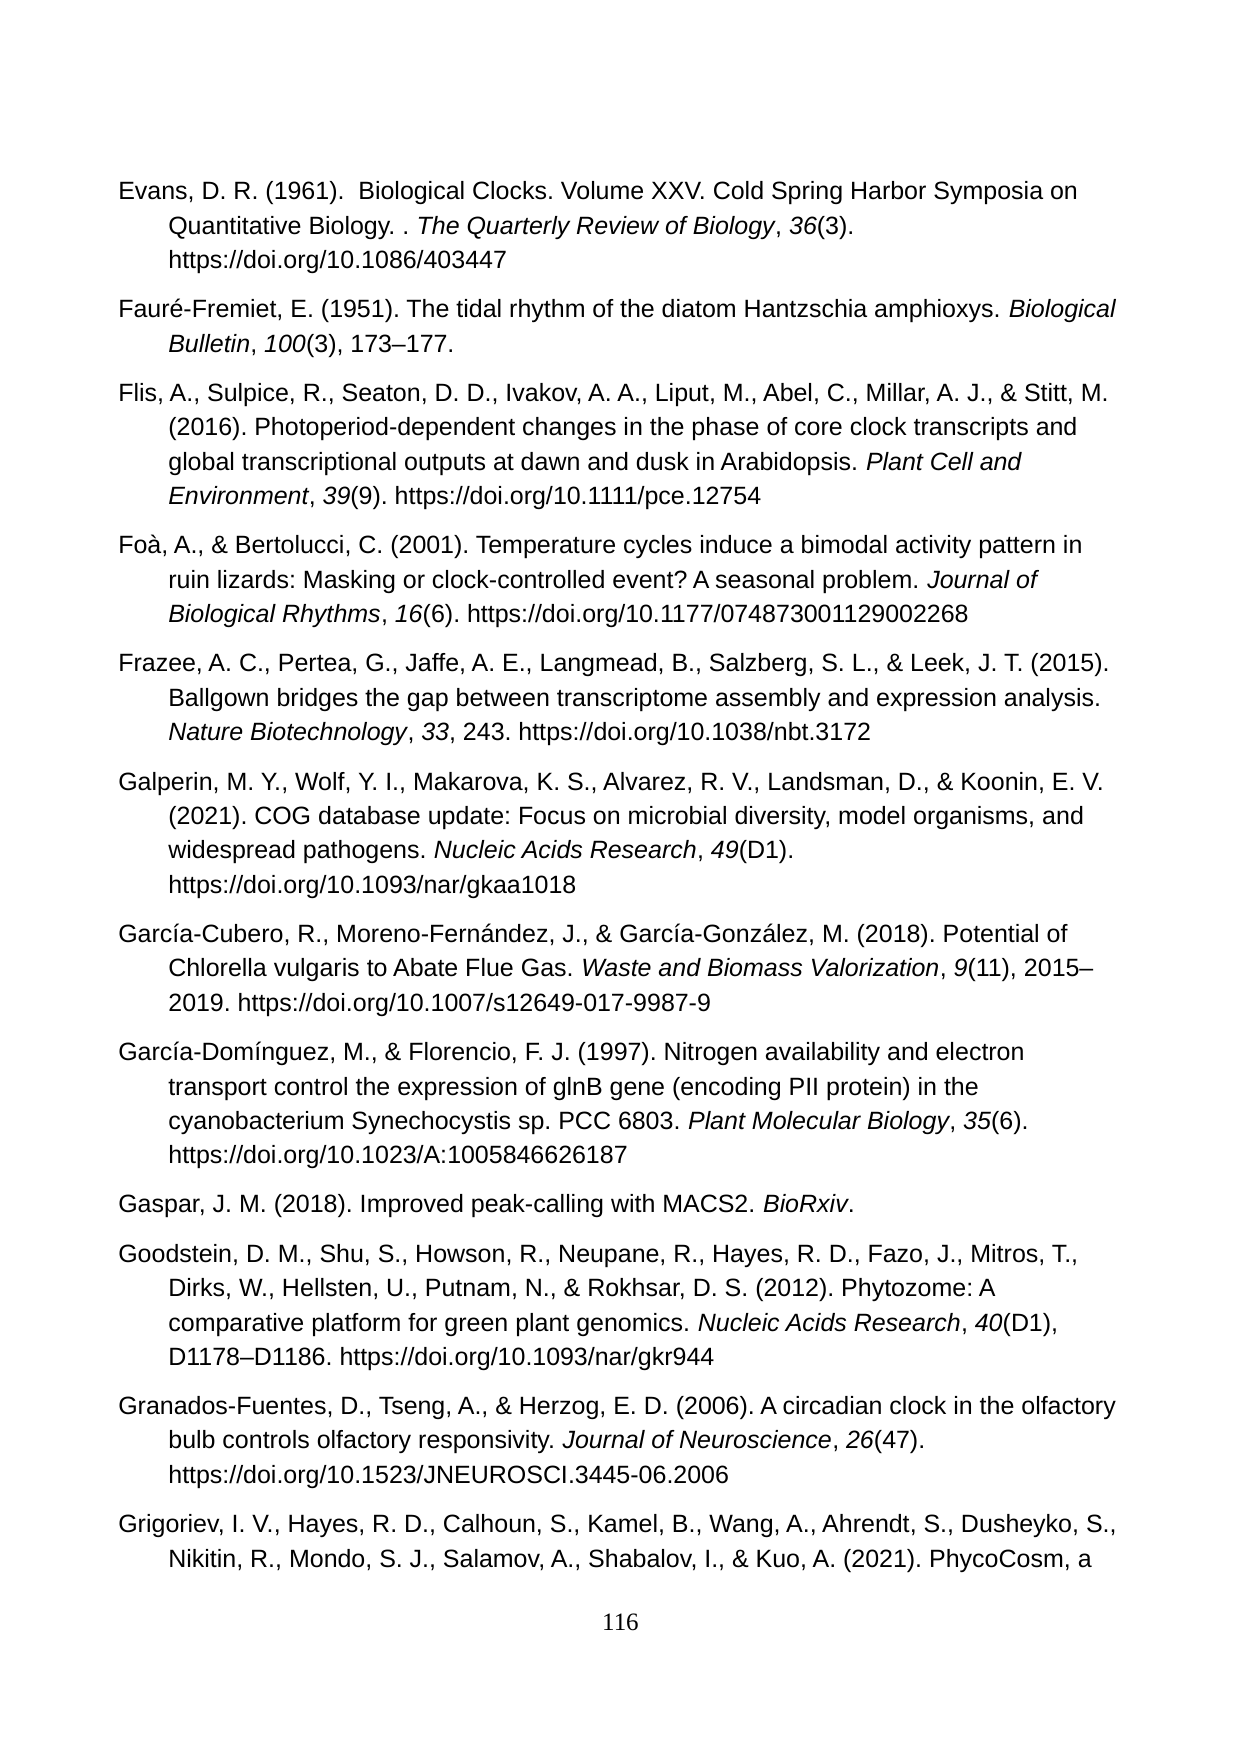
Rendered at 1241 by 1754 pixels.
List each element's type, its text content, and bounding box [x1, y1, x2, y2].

text Gaspar, J. M. (2018). Improved peak-calling with MACS2. BioRxiv. [118, 1189, 1122, 1218]
text Fauré-Fremiet, E. (1951). The tidal rhythm of the diatom Hantzschia amphioxys. Biological Bulletin, 100(3), 173–177. [118, 294, 1122, 358]
text Galperin, M. Y., Wolf, Y. I., Makarova, K. S., Alvarez, R. V., Landsman, D., & Koonin, E. V. (2021). COG database update: Focus on microbial diversity, model organisms, and widespread pathogens. Nucleic Acids Research, 49(D1). https://doi.org/10.1093/nar/gkaa1018 [118, 766, 1122, 899]
text García-Domínguez, M., & Florencio, F. J. (1997). Nitrogen availability and electron transport control the expression of glnB gene (encoding PII protein) in the cyanobacterium Synechocystis sp. PCC 6803. Plant Molecular Biology, 35(6). https://doi.org/10.1023/A:1005846626187 [118, 1037, 1122, 1169]
text Frazee, A. C., Pertea, G., Jaffe, A. E., Langmead, B., Salzberg, S. L., & Leek, J. T. (2015). Ballgown bridges the gap between transcriptome assembly and expression analysis. Nature Biotechnology, 33, 243. https://doi.org/10.1038/nbt.3172 [118, 648, 1122, 746]
text Grigoriev, I. V., Hayes, R. D., Calhoun, S., Kamel, B., Wang, A., Ahrendt, S., Dusheyko, S., Nikitin, R., Mondo, S. J., Salamov, A., Shabalov, I., & Kuo, A. (2021). PhycoCosm, a [118, 1509, 1122, 1572]
text Goodstein, D. M., Shu, S., Howson, R., Neupane, R., Hayes, R. D., Fazo, J., Mitros, T., Dirks, W., Hellsten, U., Putnam, N., & Rokhsar, D. S. (2012). Phytozome: A comparative platform for green plant genomics. Nucleic Acids Research, 40(D1), D1178–D1186. https://doi.org/10.1093/nar/gkr944 [118, 1238, 1122, 1371]
text García-Cubero, R., Moreno-Fernández, J., & García-González, M. (2018). Potential of Chlorella vulgaris to Abate Flue Gas. Waste and Biomass Valorization, 9(11), 2015–2019. https://doi.org/10.1007/s12649-017-9987-9 [118, 919, 1122, 1017]
text Flis, A., Sulpice, R., Seaton, D. D., Ivakov, A. A., Liput, M., Abel, C., Millar, A. J., & Stitt, M. (2016). Photoperiod-dependent changes in the phase of core clock transcripts and global transcriptional outputs at dawn and dusk in Arabidopsis. Plant Cell and Environment, 39(9). https://doi.org/10.1111/pce.12754 [118, 378, 1122, 510]
text Foà, A., & Bertolucci, C. (2001). Temperature cycles induce a bimodal activity pattern in ruin lizards: Masking or clock-controlled event? A seasonal problem. Journal of Biological Rhythms, 16(6). https://doi.org/10.1177/074873001129002268 [118, 530, 1122, 628]
text Granados-Fuentes, D., Tseng, A., & Herzog, E. D. (2006). A circadian clock in the olfactory bulb controls olfactory responsivity. Journal of Neuroscience, 26(47). https://doi.org/10.1523/JNEUROSCI.3445-06.2006 [118, 1391, 1122, 1489]
text Evans, D. R. (1961). Biological Clocks. Volume XXV. Cold Spring Harbor Symposia on Quantitative Biology. . The Quarterly Review of Biology, 36(3). https://doi.org/10.1086/403447 [118, 176, 1122, 274]
